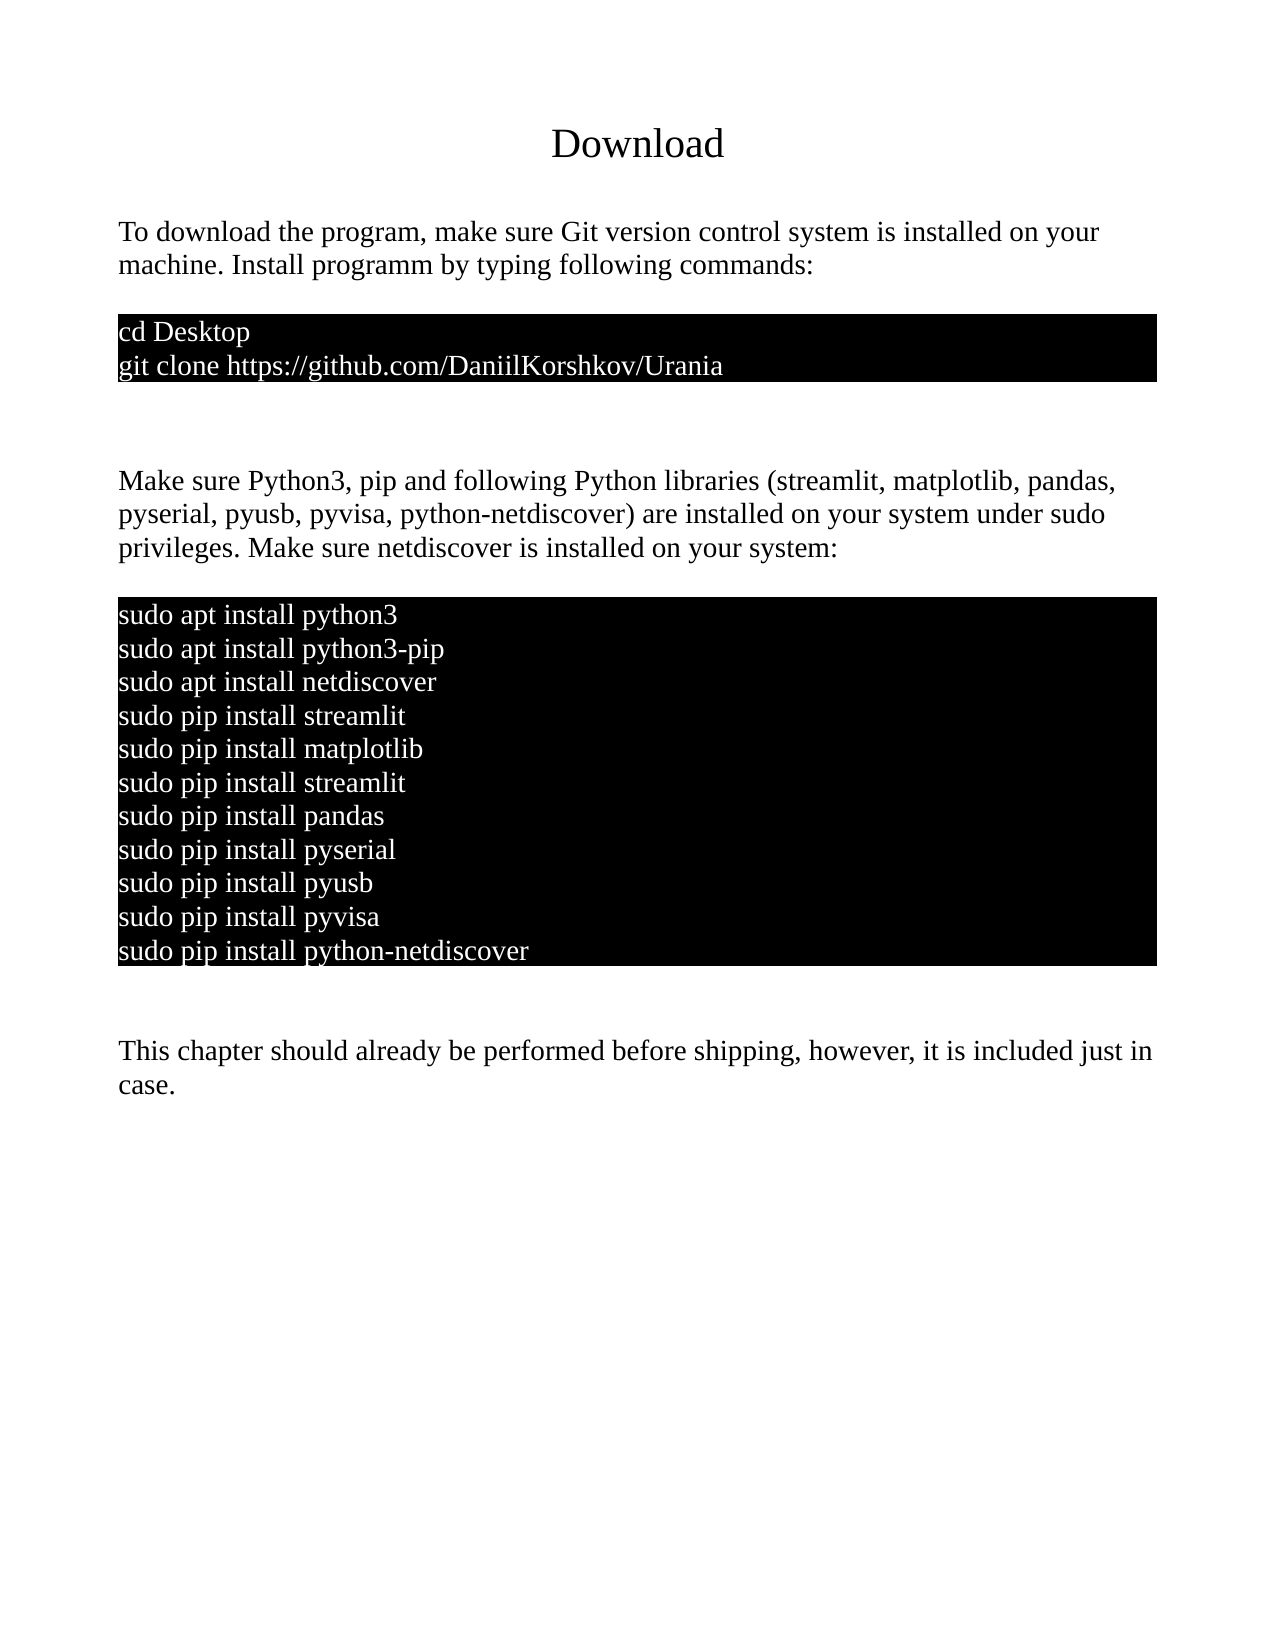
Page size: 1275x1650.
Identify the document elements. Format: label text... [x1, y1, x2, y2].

text sudo pip install python-netdiscover [118, 933, 1157, 966]
text sudo pip install streamlit [118, 698, 1157, 731]
text sudo pip install pyvisa [118, 899, 1157, 933]
text To download the program, make sure Git version control system is installed on your machine. Install programm by typing following commands: [118, 214, 1157, 281]
text Download [118, 118, 1157, 166]
text sudo pip install pyserial [118, 832, 1157, 866]
text Make sure Python3, pip and following Python libraries (streamlit, matplotlib, pandas, pyserial, pyusb, pyvisa, python-netdiscover) are installed on your system under sudo privileges. Make sure netdiscover is installed on your system: [118, 463, 1157, 564]
text sudo pip install streamlit [118, 765, 1157, 798]
text sudo apt install python3-pip [118, 631, 1157, 664]
text sudo pip install matplotlib [118, 731, 1157, 765]
text This chapter should already be performed before shipping, however, it is included just in case. [118, 1033, 1157, 1100]
text git clone https://github.com/DaniilKorshkov/Urania [118, 348, 1157, 382]
text cd Desktop [118, 314, 1157, 348]
text sudo pip install pandas [118, 798, 1157, 832]
text sudo apt install netdiscover [118, 664, 1157, 698]
text sudo pip install pyusb [118, 866, 1157, 899]
text sudo apt install python3 [118, 597, 1157, 631]
